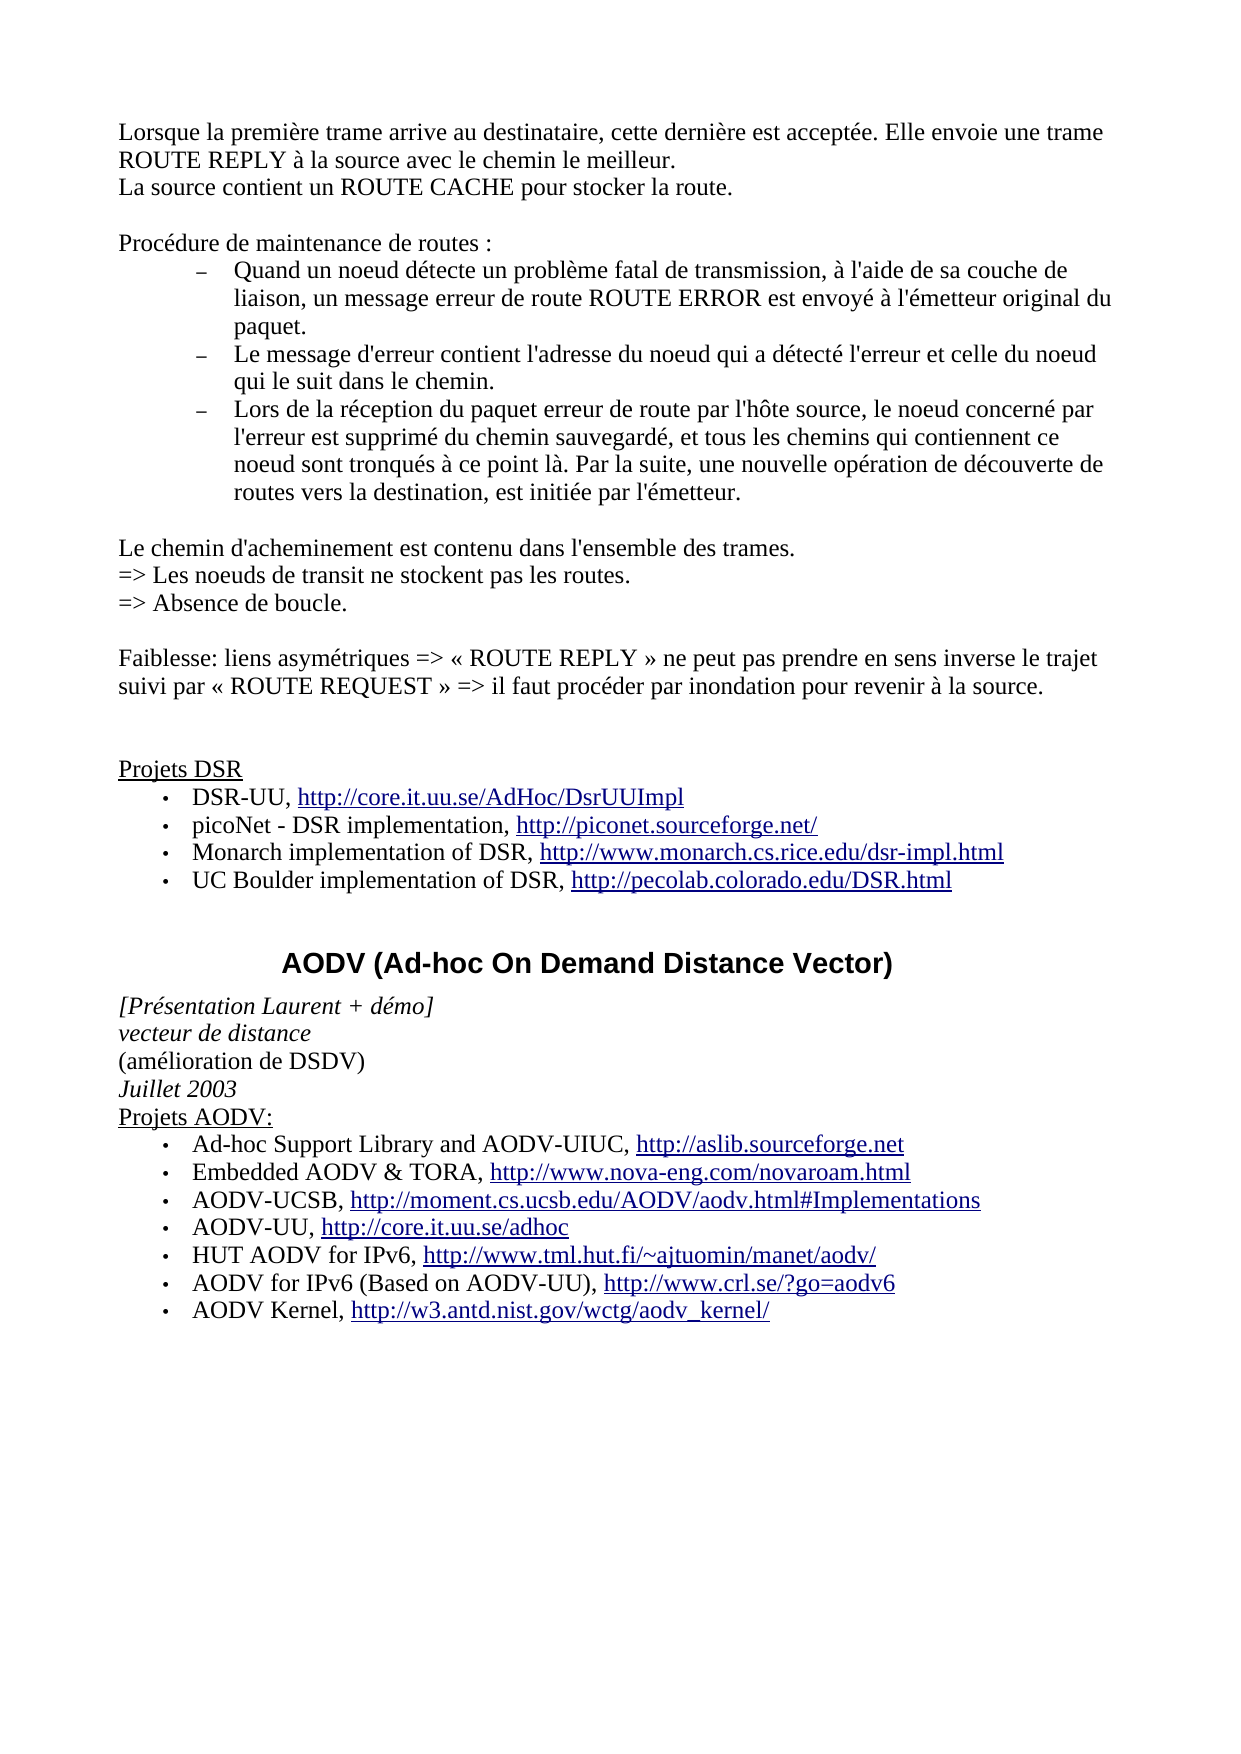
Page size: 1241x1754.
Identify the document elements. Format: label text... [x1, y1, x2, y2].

text => Absence de boucle. [118, 589, 1122, 617]
text Projets AODV: [118, 1103, 1122, 1130]
text Juillet 2003 [118, 1075, 1122, 1103]
text Le chemin d'acheminement est contenu dans l'ensemble des trames. [118, 534, 1122, 561]
list DSR-UU, http://core.it.uu.se/AdHoc/DsrUUImpl [162, 783, 1122, 811]
text Projets DSR [118, 755, 1122, 783]
list AODV for IPv6 (Based on AODV-UU), http://www.crl.se/?go=aodv6 [162, 1269, 1122, 1297]
text La source contient un ROUTE CACHE pour stocker la route. [118, 173, 1122, 201]
list Le message d'erreur contient l'adresse du noeud qui a détecté l'erreur et celle du noeud qui le suit dans le chemin. [196, 340, 1122, 395]
text => Les noeuds de transit ne stockent pas les routes. [118, 561, 1122, 589]
list Monarch implementation of DSR, http://www.monarch.cs.rice.edu/dsr-impl.html [162, 838, 1122, 866]
text [Présentation Laurent + démo] [118, 992, 1122, 1019]
list HUT AODV for IPv6, http://www.tml.hut.fi/~ajtuomin/manet/aodv/ [162, 1241, 1122, 1269]
list AODV Kernel, http://w3.antd.nist.gov/wctg/aodv_kernel/ [162, 1297, 1122, 1324]
list picoNet - DSR implementation, http://piconet.sourceforge.net/ [162, 811, 1122, 838]
list UC Boulder implementation of DSR, http://pecolab.colorado.edu/DSR.html [162, 866, 1122, 894]
subtitle AODV (Ad-hoc On Demand Distance Vector) [243, 947, 1122, 979]
list Quand un noeud détecte un problème fatal de transmission, à l'aide de sa couche de liaison, un message erreur de route ROUTE ERROR est envoyé à l'émetteur original du paquet. [196, 257, 1122, 340]
text vecteur de distance [118, 1019, 1122, 1047]
text Lorsque la première trame arrive au destinataire, cette dernière est acceptée. Elle envoie une trame ROUTE REPLY à la source avec le chemin le meilleur. [118, 118, 1122, 173]
text (amélioration de DSDV) [118, 1047, 1122, 1075]
text Faiblesse: liens asymétriques => « ROUTE REPLY » ne peut pas prendre en sens inverse le trajet suivi par « ROUTE REQUEST » => il faut procéder par inondation pour revenir à la source. [118, 644, 1122, 700]
list Embedded AODV & TORA, http://www.nova-eng.com/novaroam.html [162, 1158, 1122, 1186]
list AODV-UU, http://core.it.uu.se/adhoc [162, 1213, 1122, 1241]
text Procédure de maintenance de routes : [118, 229, 1122, 257]
list Ad-hoc Support Library and AODV-UIUC, http://aslib.sourceforge.net [162, 1130, 1122, 1158]
list AODV-UCSB, http://moment.cs.ucsb.edu/AODV/aodv.html#Implementations [162, 1186, 1122, 1213]
list Lors de la réception du paquet erreur de route par l'hôte source, le noeud concerné par l'erreur est supprimé du chemin sauvegardé, et tous les chemins qui contiennent ce noeud sont tronqués à ce point là. Par la suite, une nouvelle opération de découverte de routes vers la destination, est initiée par l'émetteur. [196, 395, 1122, 506]
